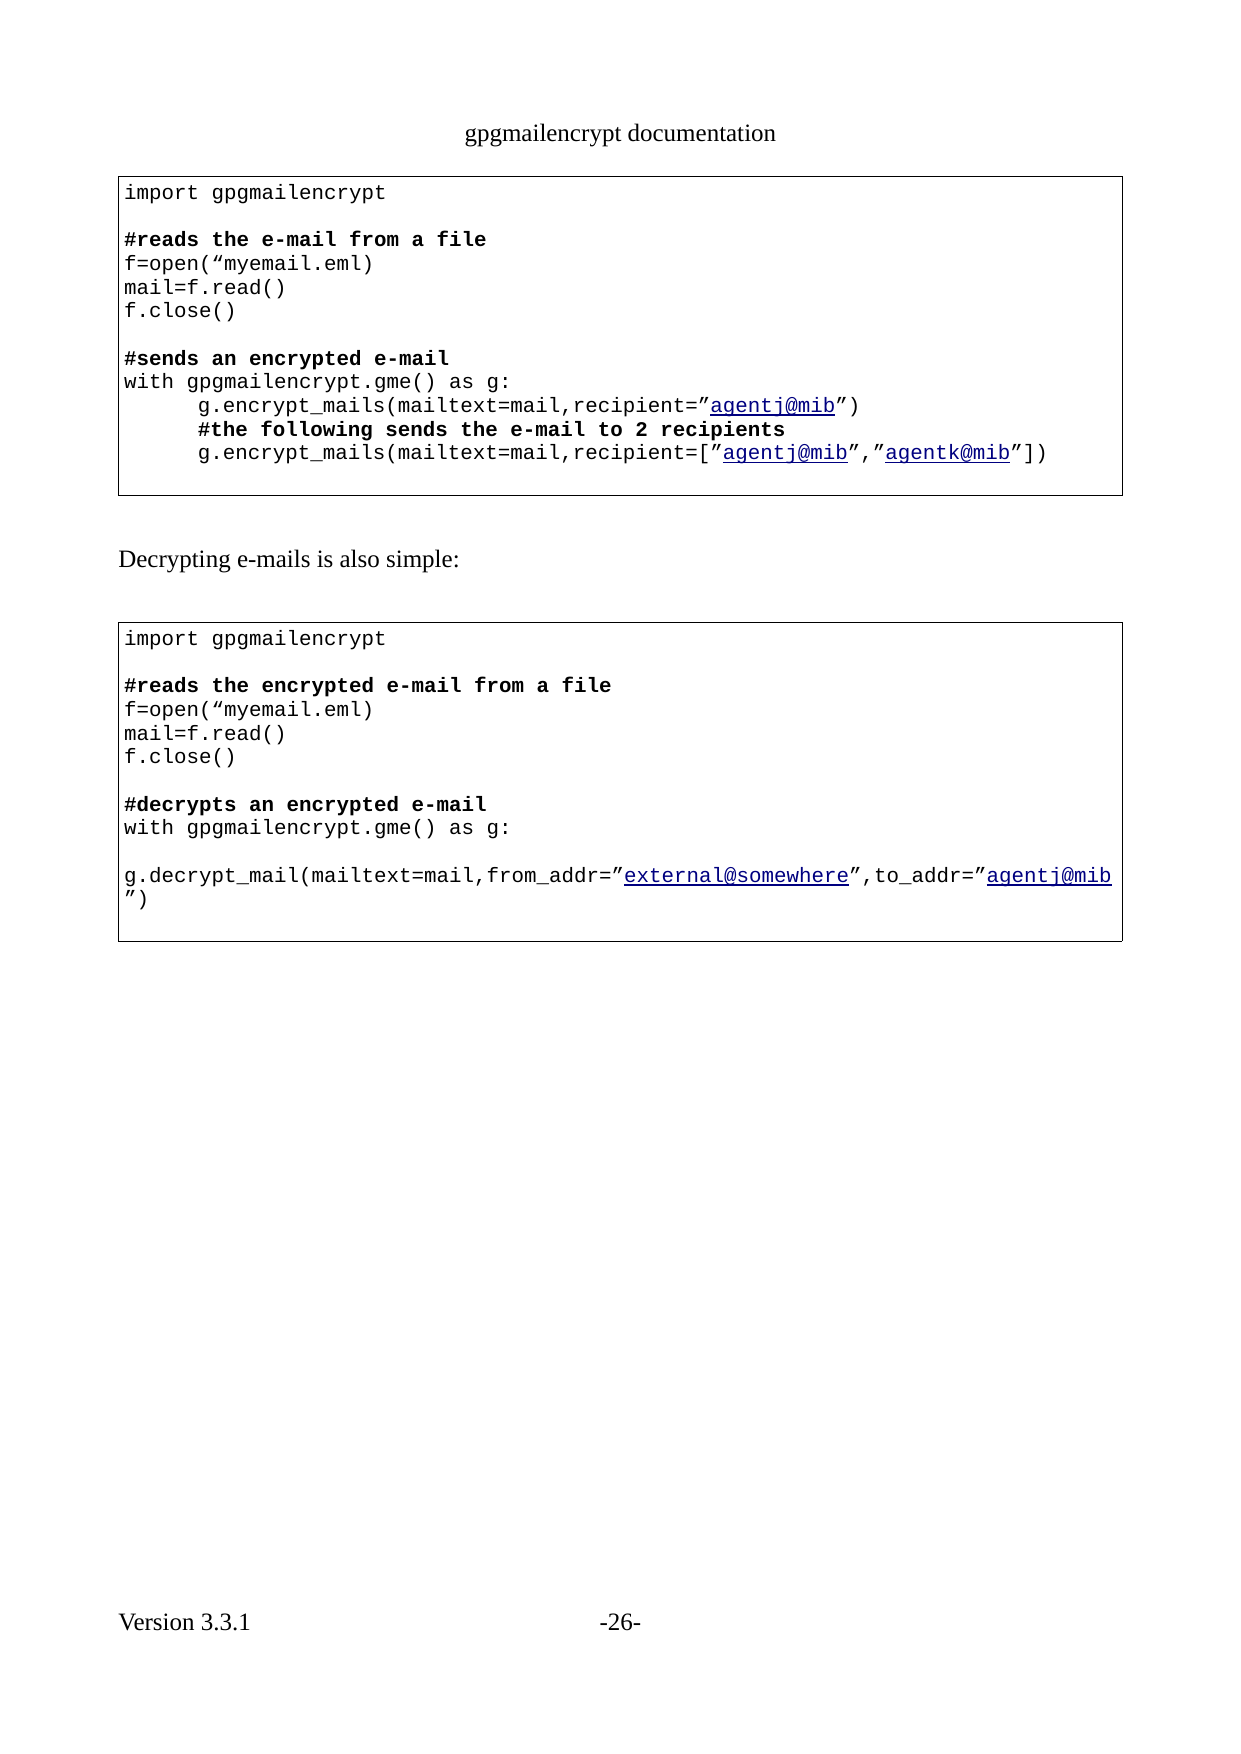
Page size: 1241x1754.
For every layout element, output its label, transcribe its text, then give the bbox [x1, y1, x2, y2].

table_header import gpgmailencrypt #reads the e-mail from a file f=open(“myemail.eml) mail=f.read() f.close() #sends an encrypted e-mail with gpgmailencrypt.gme() as g: g.encrypt_mails(mailtext=mail,recipient=”agentj@mib”) #the following sends the e-mail to 2 recipients g.encrypt_mails(mailtext=mail,recipient=[”agentj@mib”,”agentk@mib”]) [119, 177, 1122, 495]
text Decrypting e-mails is also simple: [118, 544, 1122, 573]
table_header import gpgmailencrypt #reads the encrypted e-mail from a file f=open(“myemail.eml) mail=f.read() f.close() #decrypts an encrypted e-mail with gpgmailencrypt.gme() as g: g.decrypt_mail(mailtext=mail,from_addr=”external@somewhere”,to_addr=”agentj@mib”) [119, 623, 1122, 941]
